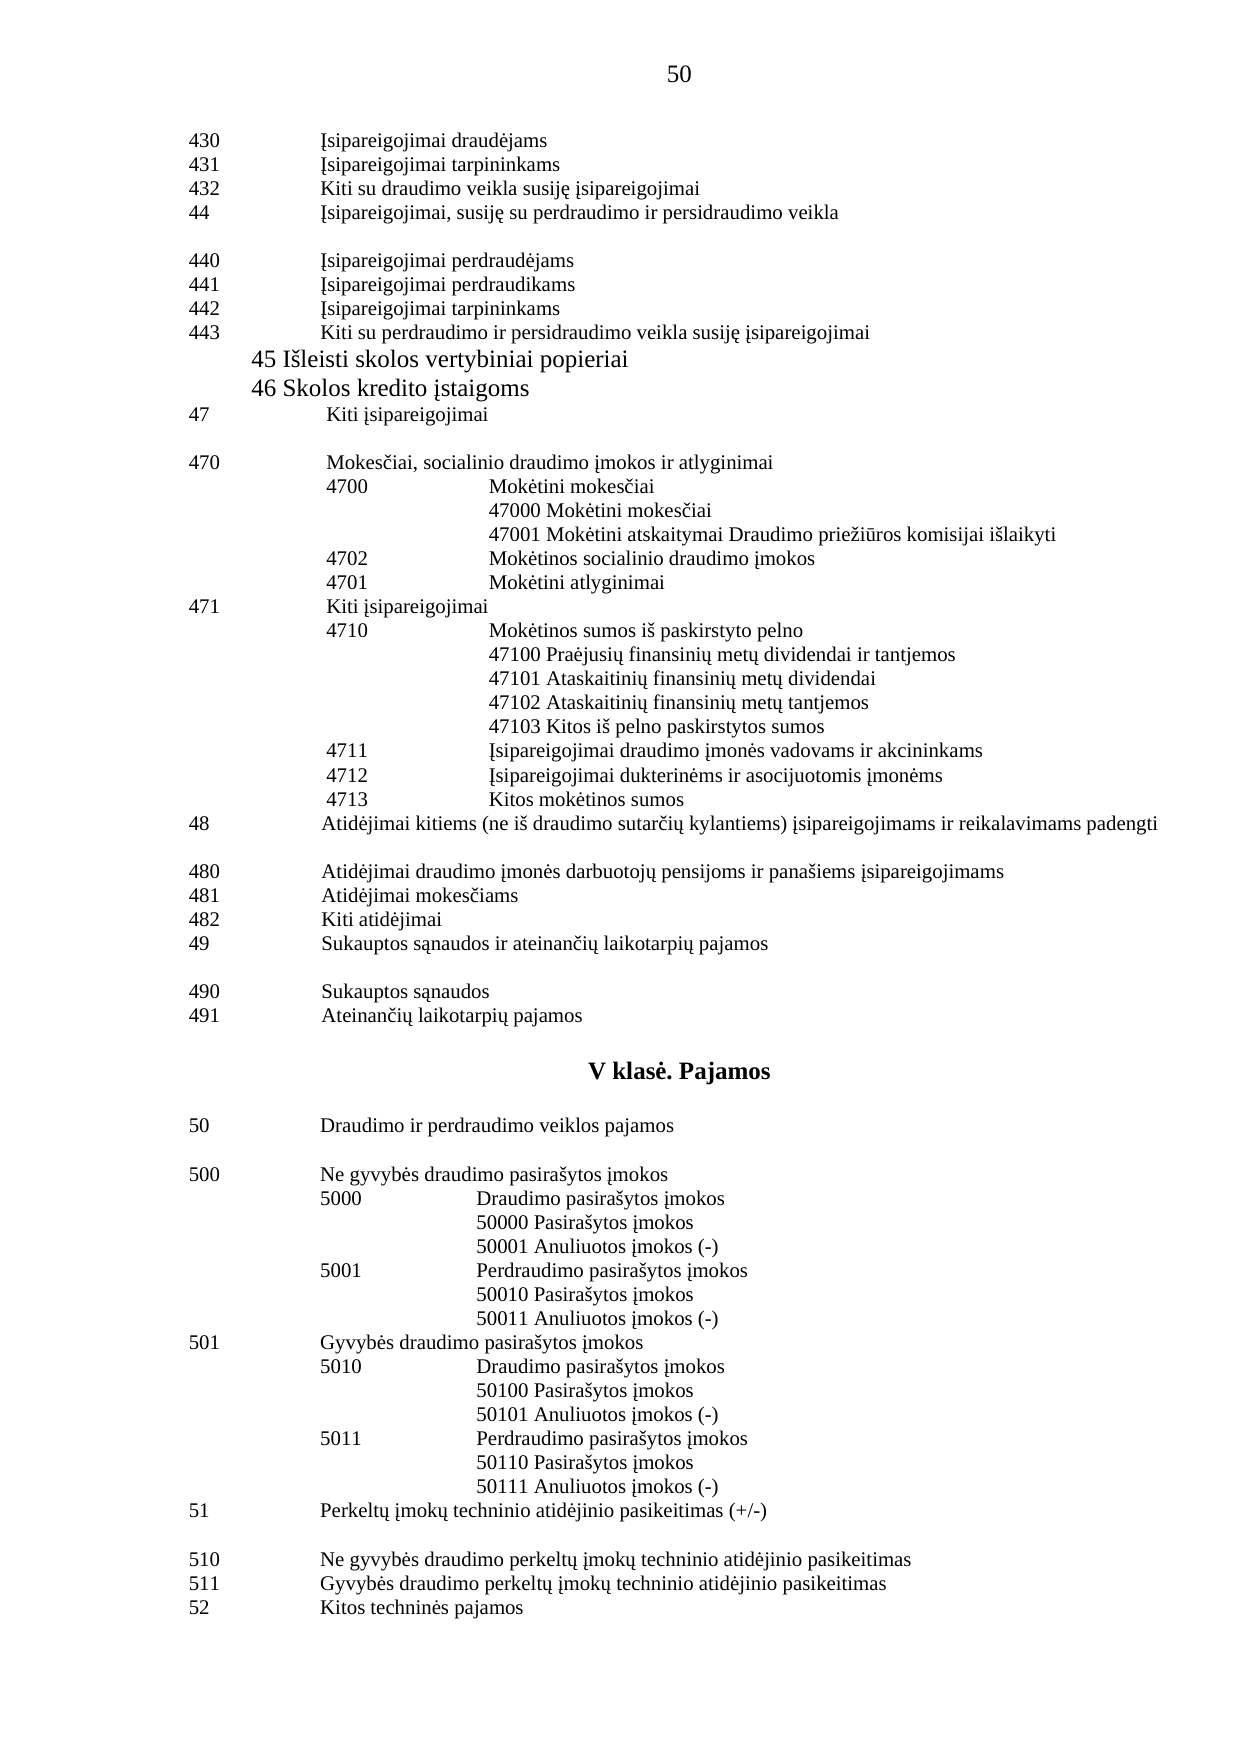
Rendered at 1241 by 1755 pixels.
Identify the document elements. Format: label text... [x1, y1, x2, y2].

table_cell 52 [177, 1595, 309, 1619]
table_cell 510 [177, 1547, 309, 1571]
table_cell Kiti įsipareigojimai [315, 594, 1181, 618]
table_cell [177, 955, 310, 979]
table_cell [315, 426, 1181, 450]
table_cell 50100 Pasirašytos įmokos [465, 1378, 1181, 1402]
table_cell [177, 1138, 309, 1162]
table_cell [177, 1402, 309, 1426]
table_header 50 [177, 1114, 309, 1137]
table_cell [177, 1258, 309, 1282]
table_cell [309, 1450, 465, 1474]
table_cell [177, 1210, 309, 1234]
table_cell [309, 1234, 465, 1258]
table_cell 4700 [315, 474, 477, 498]
table_cell 44 [177, 200, 309, 224]
table_cell [177, 1619, 309, 1643]
table_cell Mokėtini atlyginimai [477, 570, 1181, 594]
table_cell [177, 690, 315, 714]
table_cell Gyvybės draudimo perkeltų įmokų techninio atidėjinio pasikeitimas [309, 1571, 1181, 1595]
table_cell 4713 [315, 787, 477, 811]
table_cell Įsipareigojimai tarpininkams [309, 152, 1181, 176]
table_cell [177, 835, 310, 859]
table_cell 5001 [309, 1258, 465, 1282]
table_cell 4712 [315, 763, 477, 787]
table_cell [315, 690, 477, 714]
table_cell [177, 104, 309, 127]
table_cell [177, 618, 315, 642]
table_cell Draudimo pasirašytos įmokos [465, 1354, 1181, 1378]
table_cell Mokėtinos socialinio draudimo įmokos [477, 546, 1181, 570]
table_cell Perdraudimo pasirašytos įmokos [465, 1426, 1181, 1450]
table_cell 442 [177, 296, 309, 320]
table_cell 47101 Ataskaitinių finansinių metų dividendai [477, 666, 1181, 690]
table_cell 4701 [315, 570, 477, 594]
table_cell 4702 [315, 546, 477, 570]
table_cell 470 [177, 450, 315, 474]
table_cell Mokėtini mokesčiai [477, 474, 1181, 498]
table_cell Atidėjimai draudimo įmonės darbuotojų pensijoms ir panašiems įsipareigojimams [310, 859, 1181, 883]
table_cell [177, 1474, 309, 1498]
table_cell 443 [177, 320, 309, 344]
table_cell [177, 1282, 309, 1306]
table_cell [315, 714, 477, 738]
table_cell Įsipareigojimai perdraudikams [309, 272, 1181, 296]
table_cell [177, 1523, 309, 1547]
table_cell [177, 739, 315, 762]
table_cell 50000 Pasirašytos įmokos [465, 1210, 1181, 1234]
table_cell [309, 104, 1181, 127]
table_cell 49 [177, 931, 310, 955]
table_cell 482 [177, 907, 310, 931]
table_cell [309, 1210, 465, 1234]
table_cell 50010 Pasirašytos įmokos [465, 1282, 1181, 1306]
table_cell [177, 1426, 309, 1450]
table_cell 500 [177, 1162, 309, 1186]
table_cell Įsipareigojimai draudėjams [309, 128, 1181, 152]
text 46 Skolos kredito įstaigoms [177, 373, 1181, 402]
table_header Kiti įsipareigojimai [315, 402, 1181, 426]
table_cell [309, 1523, 1181, 1547]
table_cell [315, 522, 477, 546]
table_cell 471 [177, 594, 315, 618]
table_cell Įsipareigojimai perdraudėjams [309, 248, 1181, 272]
text 45 Išleisti skolos vertybiniai popieriai [177, 344, 1181, 373]
table_cell 50011 Anuliuotos įmokos (-) [465, 1306, 1181, 1330]
table_cell [309, 1402, 465, 1426]
table_cell 5010 [309, 1354, 465, 1378]
table_cell [309, 224, 1181, 248]
table_cell 47103 Kitos iš pelno paskirstytos sumos [477, 714, 1181, 738]
table_cell 5000 [309, 1186, 465, 1210]
table_cell 47001 Mokėtini atskaitymai Draudimo priežiūros komisijai išlaikyti [477, 522, 1181, 546]
table_cell 47102 Ataskaitinių finansinių metų tantjemos [477, 690, 1181, 714]
table_cell Ne gyvybės draudimo perkeltų įmokų techninio atidėjinio pasikeitimas [309, 1547, 1181, 1571]
table_cell 48 [177, 811, 310, 835]
table_cell 501 [177, 1330, 309, 1354]
text V klasė. Pajamos [177, 1056, 1181, 1085]
table_cell [177, 1378, 309, 1402]
table_cell [177, 1354, 309, 1378]
table_cell [177, 224, 309, 248]
table_cell Įsipareigojimai tarpininkams [309, 296, 1181, 320]
table_cell [177, 570, 315, 594]
table_cell [177, 714, 315, 738]
table_cell [177, 546, 315, 570]
table_cell 5011 [309, 1426, 465, 1450]
table_cell [177, 666, 315, 690]
table_cell Kitos mokėtinos sumos [477, 787, 1181, 811]
table_cell Įsipareigojimai, susiję su perdraudimo ir persidraudimo veikla [309, 200, 1181, 224]
table_cell Mokėtinos sumos iš paskirstyto pelno [477, 618, 1181, 642]
table_cell [177, 426, 315, 450]
table_cell [177, 1306, 309, 1330]
table_cell 50101 Anuliuotos įmokos (-) [465, 1402, 1181, 1426]
table_cell 440 [177, 248, 309, 272]
table_cell 431 [177, 152, 309, 176]
table_cell [309, 1138, 1181, 1162]
table_cell [310, 955, 1181, 979]
table_cell [309, 1282, 465, 1306]
table_cell [177, 1234, 309, 1258]
table_cell [177, 522, 315, 546]
table_header 47 [177, 402, 315, 426]
table_cell [315, 642, 477, 666]
table_cell Atidėjimai mokesčiams [310, 883, 1181, 907]
table_cell 4711 [315, 739, 477, 762]
table_cell [309, 1474, 465, 1498]
table_cell [315, 666, 477, 690]
table_cell 50001 Anuliuotos įmokos (-) [465, 1234, 1181, 1258]
table_cell [177, 787, 315, 811]
table_cell [177, 498, 315, 522]
table_cell [309, 1619, 1181, 1643]
table_cell 47000 Mokėtini mokesčiai [477, 498, 1181, 522]
table_cell [309, 1378, 465, 1402]
table_cell 491 [177, 1003, 310, 1027]
table_cell Įsipareigojimai draudimo įmonės vadovams ir akcininkams [477, 739, 1181, 762]
table_cell 430 [177, 128, 309, 152]
table_cell 4710 [315, 618, 477, 642]
table_cell 51 [177, 1499, 309, 1522]
table_cell 50110 Pasirašytos įmokos [465, 1450, 1181, 1474]
table_cell 490 [177, 979, 310, 1003]
table_cell Sukauptos sąnaudos [310, 979, 1181, 1003]
table_cell 50111 Anuliuotos įmokos (-) [465, 1474, 1181, 1498]
table_cell [309, 1306, 465, 1330]
table_cell Kitos techninės pajamos [309, 1595, 1181, 1619]
table_cell 511 [177, 1571, 309, 1595]
table_cell [177, 1450, 309, 1474]
table_cell Ne gyvybės draudimo pasirašytos įmokos [309, 1162, 1181, 1186]
table_cell 481 [177, 883, 310, 907]
table_cell 480 [177, 859, 310, 883]
table_cell Gyvybės draudimo pasirašytos įmokos [309, 1330, 1181, 1354]
table_cell 441 [177, 272, 309, 296]
table_cell Įsipareigojimai dukterinėms ir asocijuotomis įmonėms [477, 763, 1181, 787]
table_cell Kiti su draudimo veikla susiję įsipareigojimai [309, 176, 1181, 200]
table_cell Ateinančių laikotarpių pajamos [310, 1003, 1181, 1027]
table_cell Kiti atidėjimai [310, 907, 1181, 931]
table_cell 432 [177, 176, 309, 200]
table_cell Draudimo pasirašytos įmokos [465, 1186, 1181, 1210]
table_cell [177, 1186, 309, 1210]
table_cell Kiti su perdraudimo ir persidraudimo veikla susiję įsipareigojimai [309, 320, 1181, 344]
table_cell [177, 474, 315, 498]
table_cell Perkeltų įmokų techninio atidėjinio pasikeitimas (+/-) [309, 1499, 1181, 1522]
table_cell Mokesčiai, socialinio draudimo įmokos ir atlyginimai [315, 450, 1181, 474]
table_cell Atidėjimai kitiems (ne iš draudimo sutarčių kylantiems) įsipareigojimams ir reikalavimams padengti [310, 811, 1181, 835]
table_cell [315, 498, 477, 522]
table_cell [310, 835, 1181, 859]
table_cell Sukauptos sąnaudos ir ateinančių laikotarpių pajamos [310, 931, 1181, 955]
table_cell [177, 642, 315, 666]
table_cell Perdraudimo pasirašytos įmokos [465, 1258, 1181, 1282]
table_cell 47100 Praėjusių finansinių metų dividendai ir tantjemos [477, 642, 1181, 666]
table_cell [177, 763, 315, 787]
table_header Draudimo ir perdraudimo veiklos pajamos [309, 1114, 1181, 1137]
